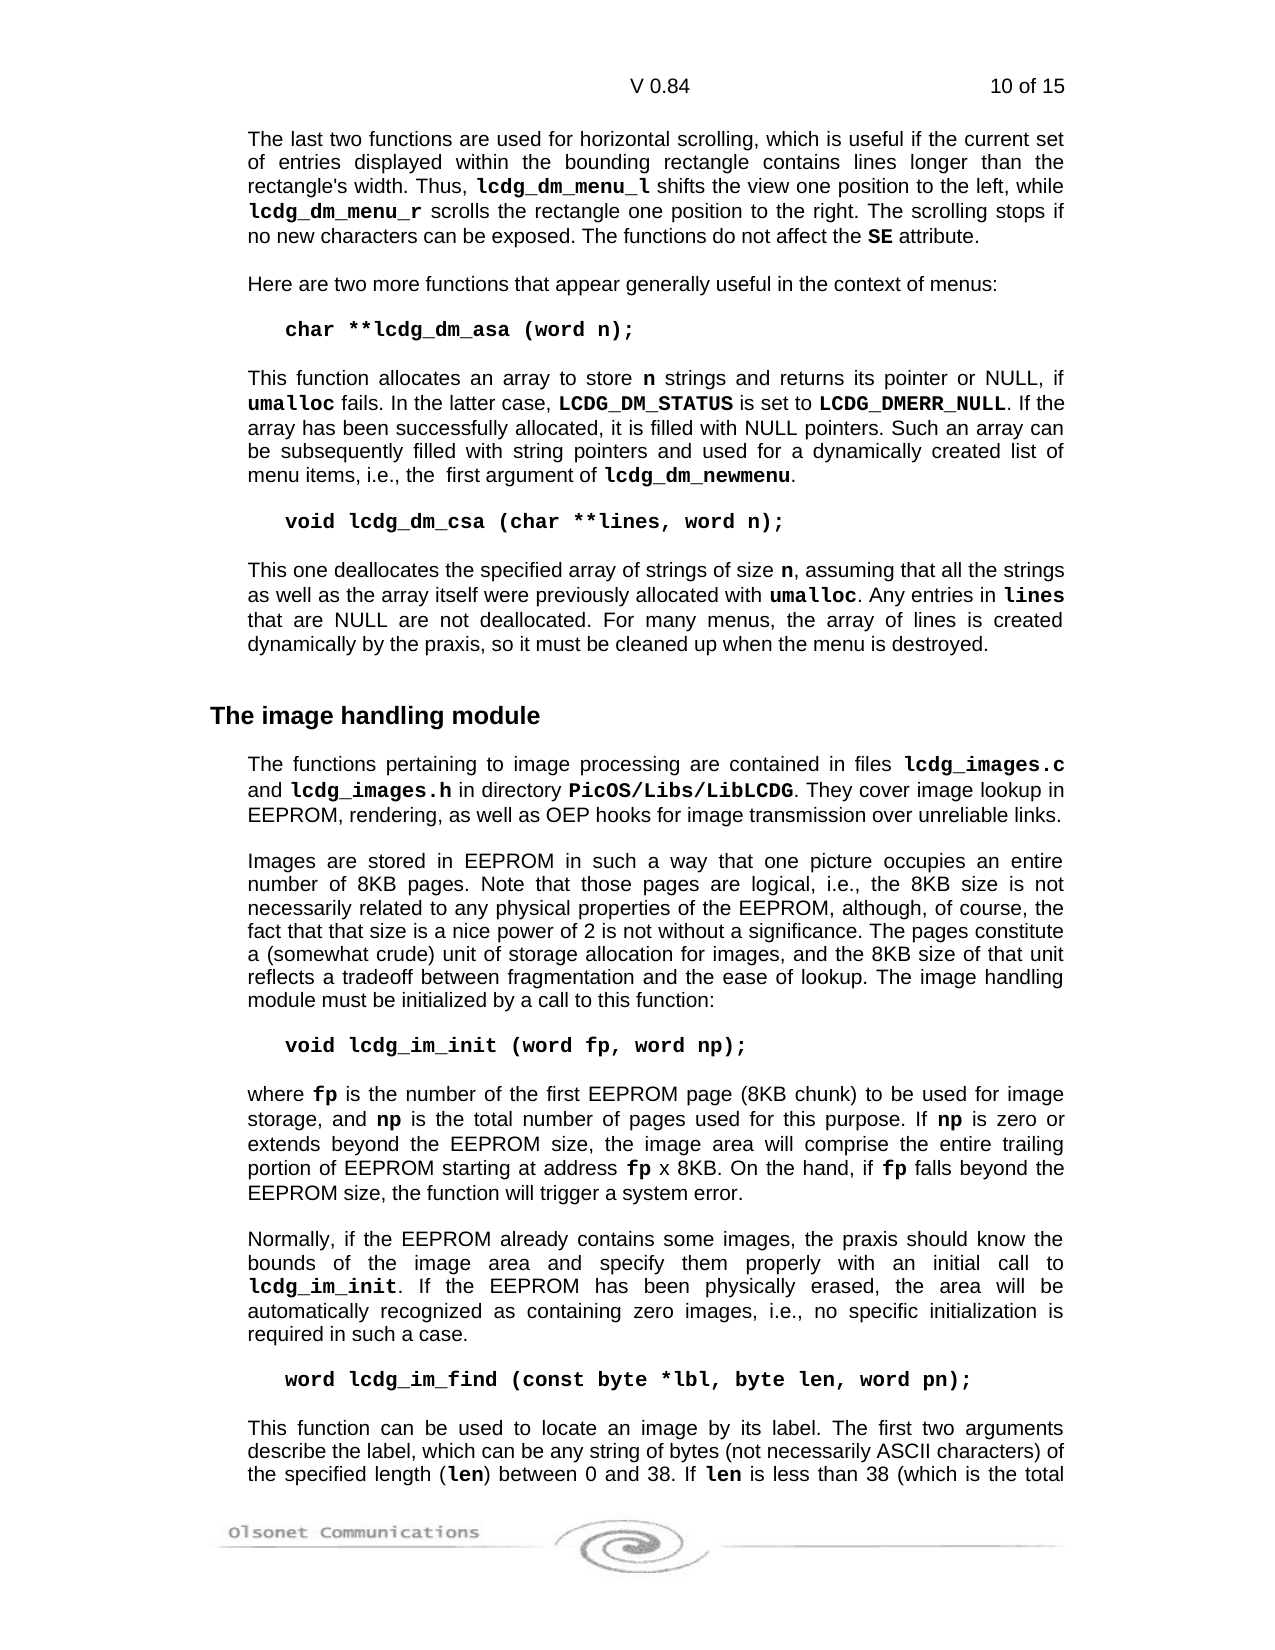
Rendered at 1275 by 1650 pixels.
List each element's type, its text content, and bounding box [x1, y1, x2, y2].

picture [210, 1504, 1065, 1596]
text Here are two more functions that appear generally useful in the context of menus: [247, 273, 1065, 296]
text Images are stored in EEPROM in such a way that one picture occupies an entire number of 8KB pages. Note that those pages are logical, i.e., the 8KB size is not necessarily related to any physical properties of the EEPROM, although, of course, the fact that that size is a nice power of 2 is not without a significance. The pages constitute a (somewhat crude) unit of storage allocation for images, and the 8KB size of that unit reflects a tradeoff between fragmentation and the ease of lookup. The image handling module must be initialized by a call to this function: [247, 850, 1065, 1012]
text This function allocates an array to store n strings and returns its pointer or NULL, if umalloc fails. In the latter case, LCDG_DM_STATUS is set to LCDG_DMERR_NULL. If the array has been successfully allocated, it is filled with NULL pointers. Such an array can be subsequently filled with string pointers and used for a dynamically created list of menu items, i.e., the first argument of lcdg_dm_newmenu. [247, 366, 1065, 488]
text The last two functions are used for horizontal scrolling, which is useful if the current set of entries displayed within the bounding rectangle contains lines longer than the rectangle's width. Thus, lcdg_dm_menu_l shifts the view one position to the left, while lcdg_dm_menu_r scrolls the rectangle one position to the right. The scrolling stops if no new characters can be exposed. The functions do not affect the SE attribute. [247, 128, 1065, 249]
text Normally, if the EEPROM already contains some images, the praxis should know the bounds of the image area and specify them properly with an initial call to lcdg_im_init. If the EEPROM has been physically erased, the area will be automatically recognized as containing zero images, i.e., no specific initialization is required in such a case. [247, 1228, 1065, 1346]
list void lcdg_dm_csa (char **lines, word n); [247, 511, 1065, 535]
list word lcdg_im_find (const byte *lbl, byte len, word pn); [247, 1369, 1065, 1393]
subtitle The image handling module [210, 702, 1065, 730]
text The functions pertaining to image processing are contained in files lcdg_images.c and lcdg_images.h in directory PicOS/Libs/LibLCDG. They cover image lookup in EEPROM, rendering, as well as OEP hooks for image transmission over unreliable links. [247, 753, 1065, 826]
text This one deallocates the specified array of strings of size n, assuming that all the strings as well as the array itself were previously allocated with umalloc. Any entries in lines that are NULL are not deallocated. For many menus, the array of lines is created dynamically by the praxis, so it must be cleaned up when the menu is destroyed. [247, 559, 1065, 655]
list void lcdg_im_init (word fp, word np); [247, 1036, 1065, 1059]
text This function can be used to locate an image by its label. The first two arguments describe the label, which can be any string of bytes (not necessarily ASCII characters) of the specified length (len) between 0 and 38. If len is less than 38 (which is the total [247, 1416, 1065, 1488]
text where fp is the number of the first EEPROM page (8KB chunk) to be used for image storage, and np is the total number of pages used for this purpose. If np is zero or extends beyond the EEPROM size, the image area will comprise the entire trailing portion of EEPROM starting at address fp x 8KB. On the hand, if fp falls beyond the EEPROM size, the function will trigger a system error. [247, 1083, 1065, 1204]
list char **lcdg_dm_asa (word n); [247, 319, 1065, 343]
